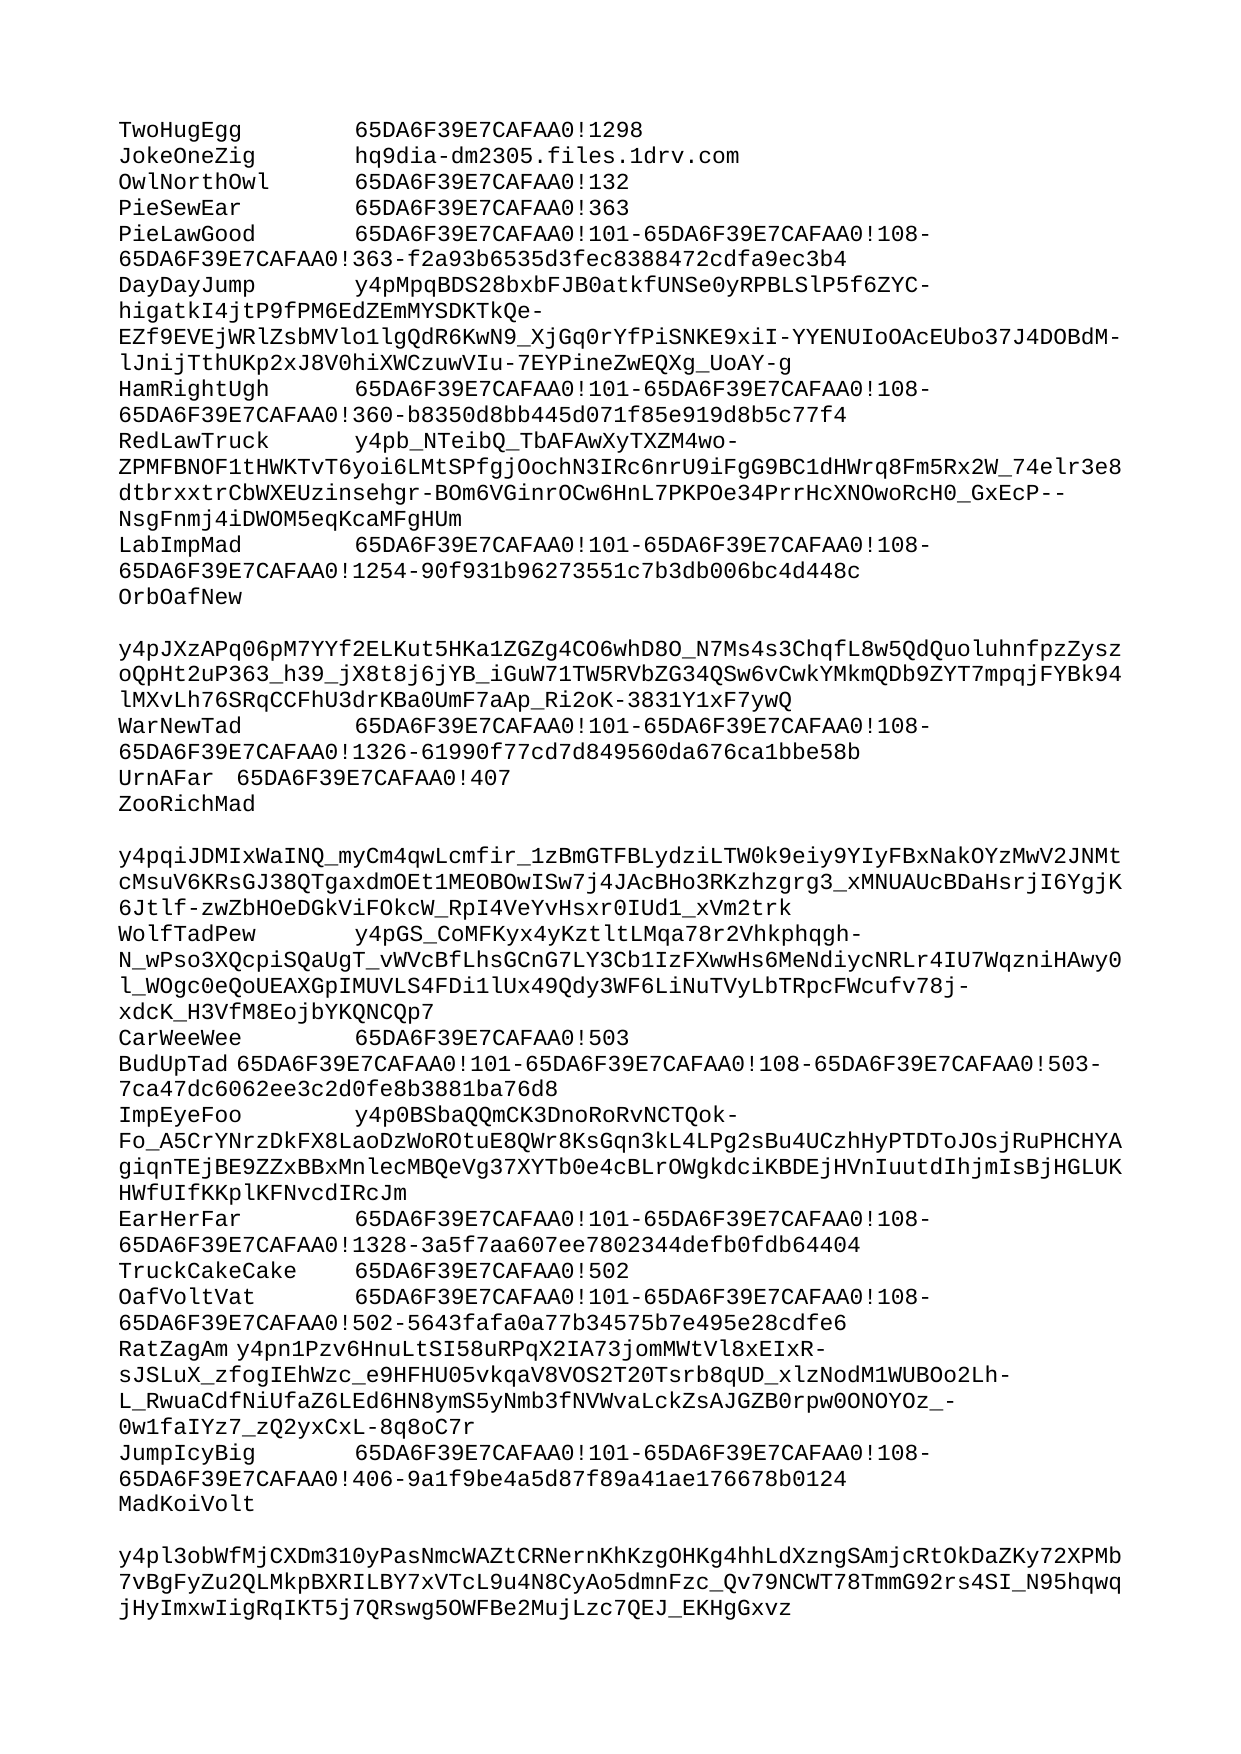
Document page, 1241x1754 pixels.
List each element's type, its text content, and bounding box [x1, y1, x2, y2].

text WolfTadPew y4pGS_CoMFKyx4yKztltLMqa78r2Vhkphqgh-N_wPso3XQcpiSQaUgT_vWVcBfLhsGCnG7LY3Cb1IzFXwwHs6MeNdiycNRLr4IU7WqzniHAwy0l_WOgc0eQoUEAXGpIMUVLS4FDi1lUx49Qdy3WF6LiNuTVyLbTRpcFWcufv78j-xdcK_H3VfM8EojbYKQNCQp7 [118, 922, 1122, 1026]
text TwoHugEgg 65DA6F39E7CAFAA0!1298 [118, 118, 1122, 144]
text WarNewTad 65DA6F39E7CAFAA0!101-65DA6F39E7CAFAA0!108-65DA6F39E7CAFAA0!1326-61990f77cd7d849560da676ca1bbe58b [118, 715, 1122, 767]
text JokeOneZig hq9dia-dm2305.files.1drv.com [118, 144, 1122, 170]
text OwlNorthOwl 65DA6F39E7CAFAA0!132 [118, 170, 1122, 196]
text OrbOafNew y4pJXzAPq06pM7YYf2ELKut5HKa1ZGZg4CO6whD8O_N7Ms4s3ChqfL8w5QdQuoluhnfpzZyszoQpHt2uP363_h39_jX8t8j6jYB_iGuW71TW5RVbZG34QSw6vCwkYMkmQDb9ZYT7mpqjFYBk94lMXvLh76SRqCCFhU3drKBa0UmF7aAp_Ri2oK-3831Y1xF7ywQ [118, 585, 1122, 715]
text BudUpTad 65DA6F39E7CAFAA0!101-65DA6F39E7CAFAA0!108-65DA6F39E7CAFAA0!503-7ca47dc6062ee3c2d0fe8b3881ba76d8 [118, 1052, 1122, 1104]
text MadKoiVolt y4pl3obWfMjCXDm310yPasNmcWAZtCRNernKhKzgOHKg4hhLdXzngSAmjcRtOkDaZKy72XPMb7vBgFyZu2QLMkpBXRILBY7xVTcL9u4N8CyAo5dmnFzc_Qv79NCWT78TmmG92rs4SI_N95hqwqjHyImxwIigRqIKT5j7QRswg5OWFBe2MujLzc7QEJ_EKHgGxvz [118, 1493, 1122, 1622]
text UrnAFar 65DA6F39E7CAFAA0!407 [118, 767, 1122, 792]
text ZooRichMad y4pqiJDMIxWaINQ_myCm4qwLcmfir_1zBmGTFBLydziLTW0k9eiy9YIyFBxNakOYzMwV2JNMtcMsuV6KRsGJ38QTgaxdmOEt1MEOBOwISw7j4JAcBHo3RKzhzgrg3_xMNUAUcBDaHsrjI6YgjK6Jtlf-zwZbHOeDGkViFOkcW_RpI4VeYvHsxr0IUd1_xVm2trk [118, 792, 1122, 922]
text CarWeeWee 65DA6F39E7CAFAA0!503 [118, 1026, 1122, 1052]
text HamRightUgh 65DA6F39E7CAFAA0!101-65DA6F39E7CAFAA0!108-65DA6F39E7CAFAA0!360-b8350d8bb445d071f85e919d8b5c77f4 [118, 377, 1122, 429]
text RedLawTruck y4pb_NTeibQ_TbAFAwXyTXZM4wo-ZPMFBNOF1tHWKTvT6yoi6LMtSPfgjOochN3IRc6nrU9iFgG9BC1dHWrq8Fm5Rx2W_74elr3e8dtbrxxtrCbWXEUzinsehgr-BOm6VGinrOCw6HnL7PKPOe34PrrHcXNOwoRcH0_GxEcP--NsgFnmj4iDWOM5eqKcaMFgHUm [118, 429, 1122, 533]
text ImpEyeFoo y4p0BSbaQQmCK3DnoRoRvNCTQok-Fo_A5CrYNrzDkFX8LaoDzWoROtuE8QWr8KsGqn3kL4LPg2sBu4UCzhHyPTDToJOsjRuPHCHYAgiqnTEjBE9ZZxBBxMnlecMBQeVg37XYTb0e4cBLrOWgkdciKBDEjHVnIuutdIhjmIsBjHGLUKHWfUIfKKplKFNvcdIRcJm [118, 1104, 1122, 1207]
text LabImpMad 65DA6F39E7CAFAA0!101-65DA6F39E7CAFAA0!108-65DA6F39E7CAFAA0!1254-90f931b96273551c7b3db006bc4d448c [118, 533, 1122, 585]
text PieLawGood 65DA6F39E7CAFAA0!101-65DA6F39E7CAFAA0!108-65DA6F39E7CAFAA0!363-f2a93b6535d3fec8388472cdfa9ec3b4 [118, 222, 1122, 274]
text PieSewEar 65DA6F39E7CAFAA0!363 [118, 196, 1122, 222]
text TruckCakeCake 65DA6F39E7CAFAA0!502 [118, 1259, 1122, 1285]
text RatZagAm y4pn1Pzv6HnuLtSI58uRPqX2IA73jomMWtVl8xEIxR-sJSLuX_zfogIEhWzc_e9HFHU05vkqaV8VOS2T20Tsrb8qUD_xlzNodM1WUBOo2Lh-L_RwuaCdfNiUfaZ6LEd6HN8ymS5yNmb3fNVWvaLckZsAJGZB0rpw0ONOYOz_-0w1faIYz7_zQ2yxCxL-8q8oC7r [118, 1337, 1122, 1441]
text OafVoltVat 65DA6F39E7CAFAA0!101-65DA6F39E7CAFAA0!108-65DA6F39E7CAFAA0!502-5643fafa0a77b34575b7e495e28cdfe6 [118, 1285, 1122, 1337]
text JumpIcyBig 65DA6F39E7CAFAA0!101-65DA6F39E7CAFAA0!108-65DA6F39E7CAFAA0!406-9a1f9be4a5d87f89a41ae176678b0124 [118, 1441, 1122, 1493]
text EarHerFar 65DA6F39E7CAFAA0!101-65DA6F39E7CAFAA0!108-65DA6F39E7CAFAA0!1328-3a5f7aa607ee7802344defb0fdb64404 [118, 1207, 1122, 1259]
text DayDayJump y4pMpqBDS28bxbFJB0atkfUNSe0yRPBLSlP5f6ZYC-higatkI4jtP9fPM6EdZEmMYSDKTkQe-EZf9EVEjWRlZsbMVlo1lgQdR6KwN9_XjGq0rYfPiSNKE9xiI-YYENUIoOAcEUbo37J4DOBdM-lJnijTthUKp2xJ8V0hiXWCzuwVIu-7EYPineZwEQXg_UoAY-g [118, 274, 1122, 377]
